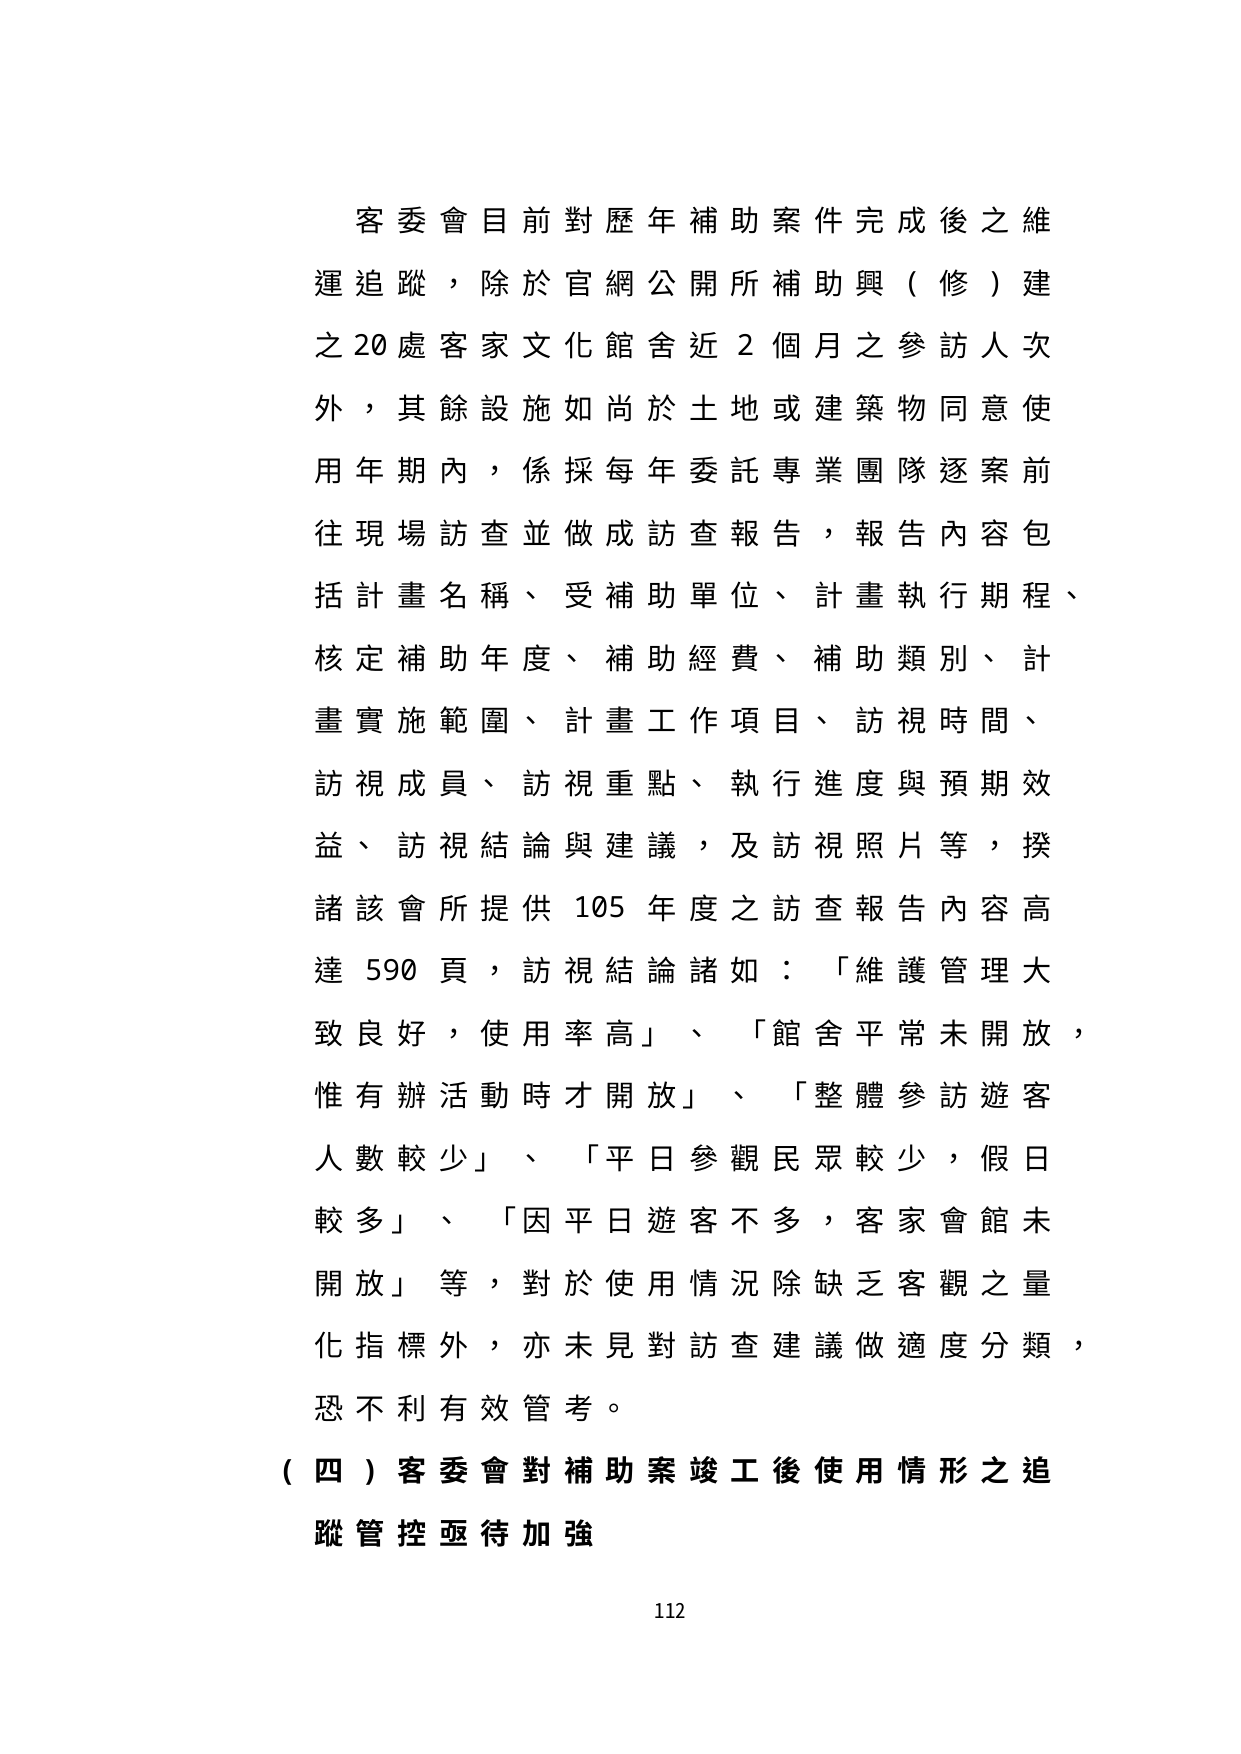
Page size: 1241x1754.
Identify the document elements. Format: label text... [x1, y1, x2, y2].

text (四)客委會對補助案竣工後使用情形之追蹤管控亟待加強 [242, 1427, 1058, 1552]
text 客委會目前對歷年補助案件完成後之維運追蹤，除於官網公開所補助興(修)建之20處客家文化館舍近2個月之參訪人次外，其餘設施如尚於土地或建築物同意使用年期內，係採每年委託專業團隊逐案前往現場訪查並做成訪查報告，報告內容包括計畫名稱、受補助單位、計畫執行期程、核定補助年度、補助經費、補助類別、計畫實施範圍、計畫工作項目、訪視時間、訪視成員、訪視重點、執行進度與預期效益、訪視結論與建議，及訪視照片等，揆諸該會所提供105年度之訪查報告內容高達590頁，訪視結論諸如：「維護管理大致良好，使用率高」、「館舍平常未開放，惟有辦活動時才開放」、「整體參訪遊客人數較少」、「平日參觀民眾較少，假日較多」、「因平日遊客不多，客家會館未開放」等，對於使用情況除缺乏客觀之量化指標外，亦未見對訪查建議做適度分類，恐不利有效管考。 [283, 177, 1058, 1427]
